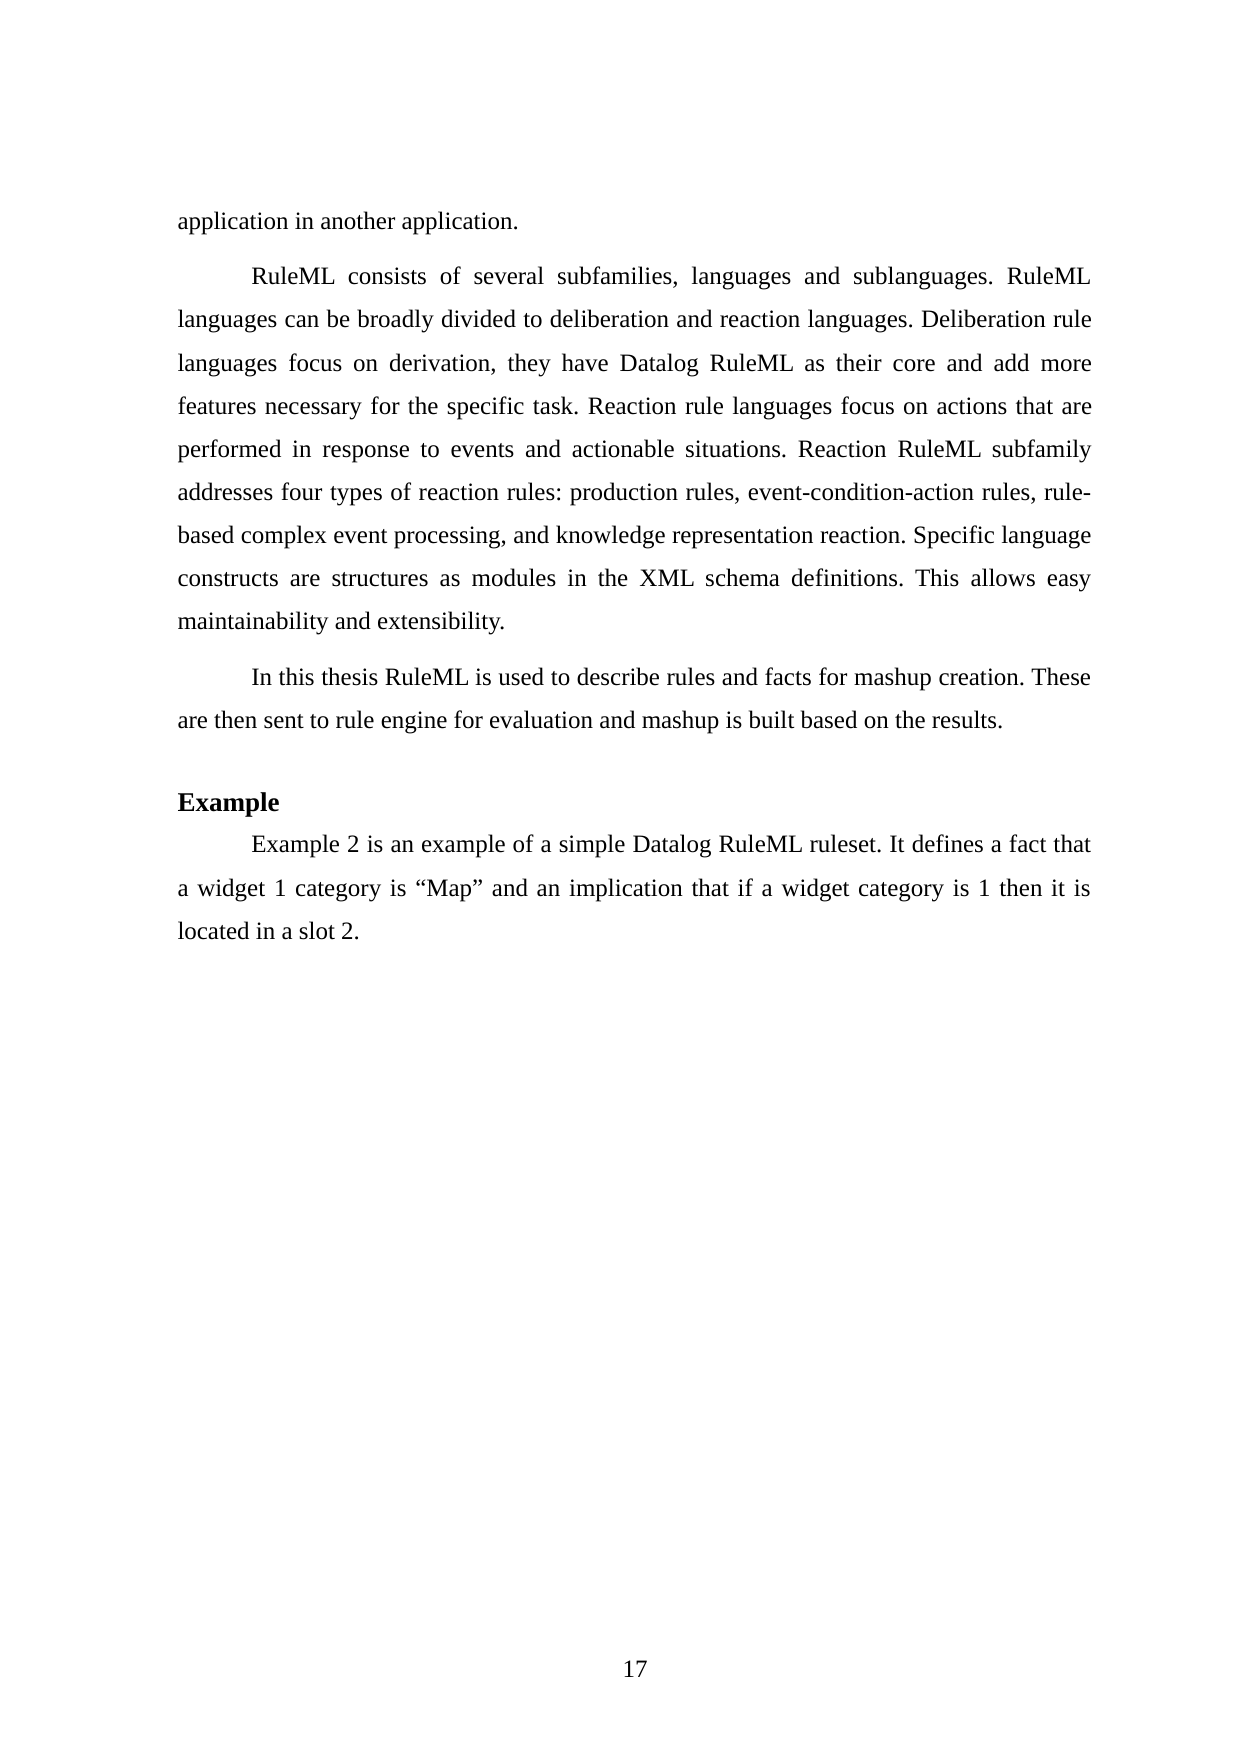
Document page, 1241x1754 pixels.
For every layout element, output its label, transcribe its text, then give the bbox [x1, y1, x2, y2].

text RuleML consists of several subfamilies, languages and sublanguages. RuleML languages can be broadly divided to deliberation and reaction languages. Deliberation rule languages focus on derivation, they have Datalog RuleML as their core and add more features necessary for the specific task. Reaction rule languages focus on actions that are performed in response to events and actionable situations. Reaction RuleML subfamily addresses four types of reaction rules: production rules, event-condition-action rules, rule-based complex event processing, and knowledge representation reaction. Specific language constructs are structures as modules in the XML schema definitions. This allows easy maintainability and extensibility. [177, 261, 1093, 635]
text In this thesis RuleML is used to describe rules and facts for mashup creation. These are then sent to rule engine for evaluation and mashup is built based on the results. [177, 662, 1093, 734]
text application in another application. [177, 206, 1093, 234]
text Example 2 is an example of a simple Datalog RuleML ruleset. It defines a fact that a widget 1 category is “Map” and an implication that if a widget category is 1 then it is located in a slot 2. [177, 829, 1093, 944]
subtitle Example [177, 786, 1093, 817]
